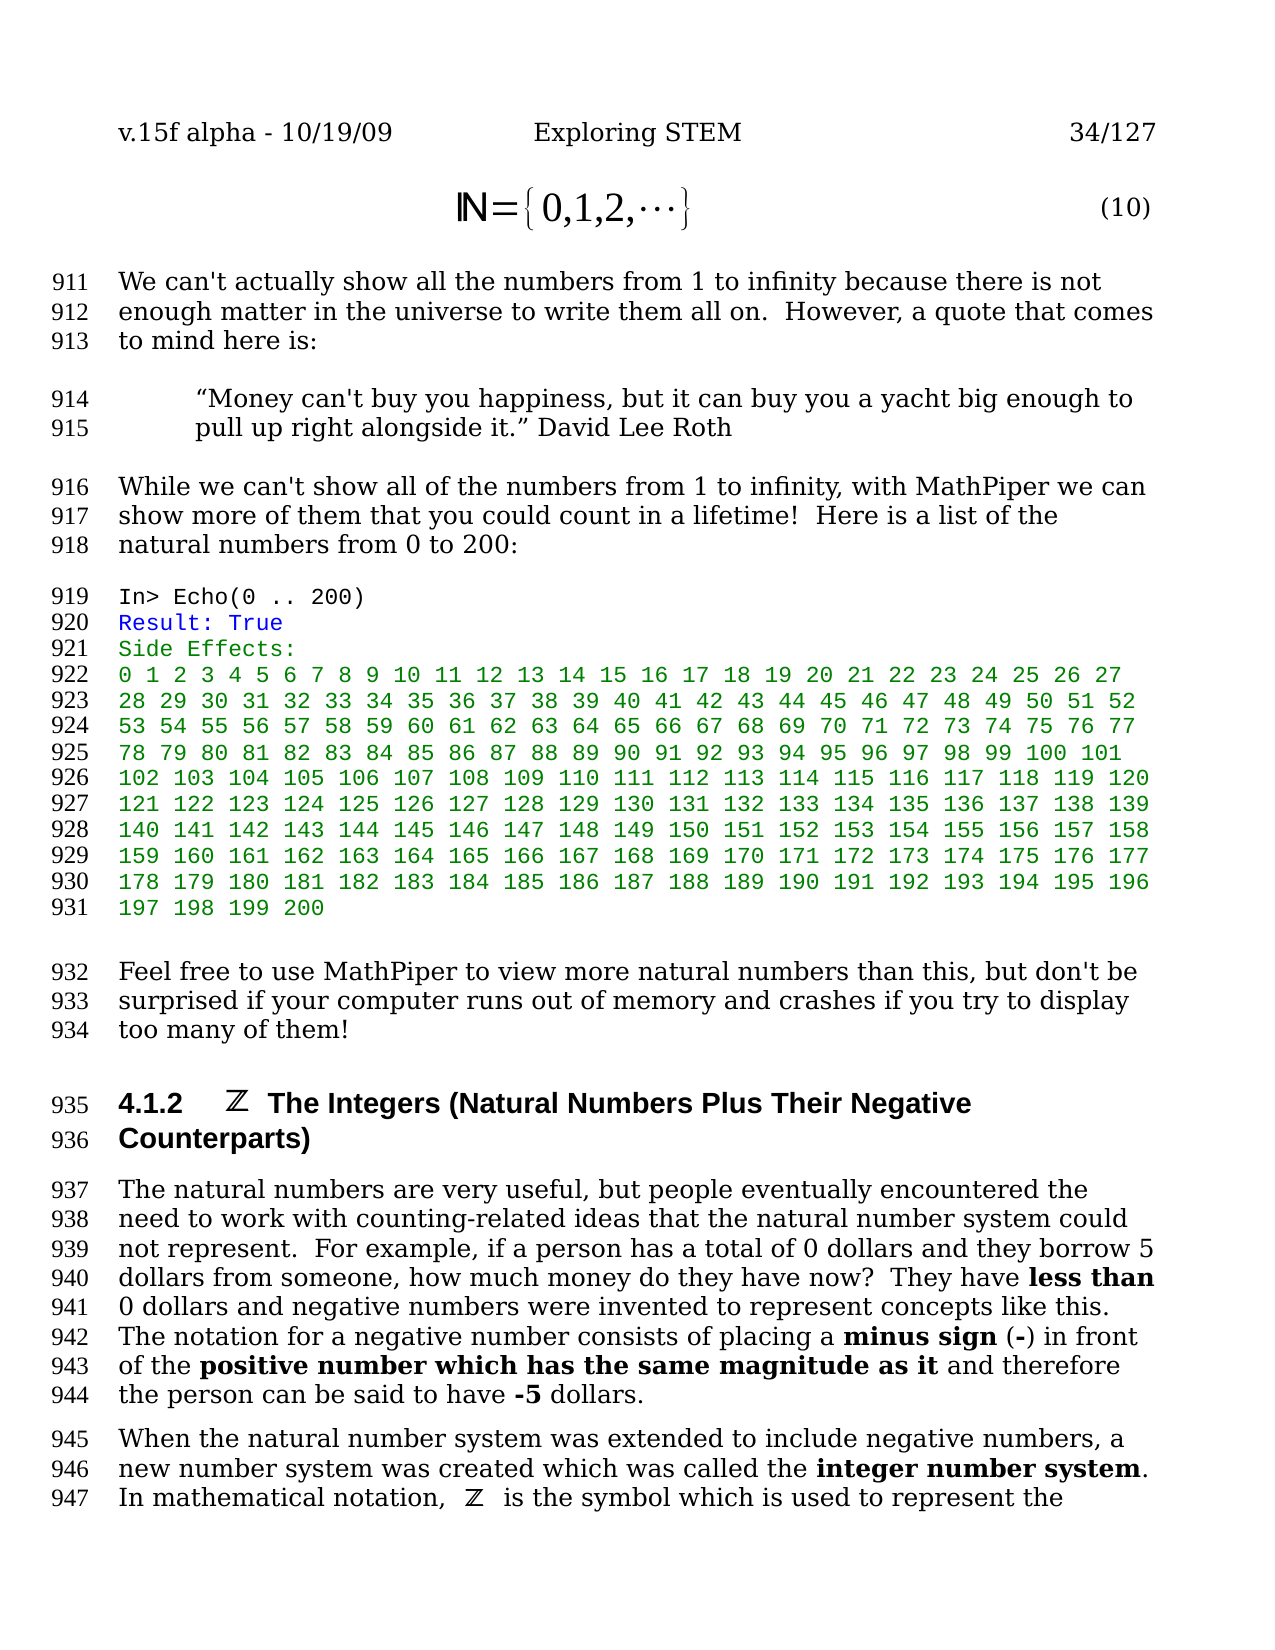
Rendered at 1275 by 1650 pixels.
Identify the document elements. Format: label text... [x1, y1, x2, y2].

text In> Echo(0 .. 200) [118, 585, 1157, 611]
text Side Effects: [118, 637, 1157, 663]
text When the natural number system was extended to include negative numbers, a new number system was created which was called the integer number system. In mathematical notation,is the symbol which is used to represent the [118, 1425, 1157, 1513]
table_header (10) [1041, 177, 1157, 238]
text While we can't show all of the numbers from 1 to infinity, with MathPiper we can show more of them that you could count in a lifetime! Here is a list of the natural numbers from 0 to 200: [118, 472, 1157, 559]
text Result: True [118, 611, 1157, 637]
text The natural numbers are very useful, but people eventually encountered the need to work with counting-related ideas that the natural number system could not represent. For example, if a person has a total of 0 dollars and they borrow 5 dollars from someone, how much money do they have now? They have less than 0 dollars and negative numbers were invented to represent concepts like this. The notation for a negative number consists of placing a minus sign (-) in front of the positive number which has the same magnitude as it and therefore the person can be said to have -5 dollars. [118, 1176, 1157, 1410]
text “Money can't buy you happiness, but it can buy you a yacht big enough to pull up right alongside it.” David Lee Roth [195, 384, 1157, 443]
text 0 1 2 3 4 5 6 7 8 9 10 11 12 13 14 15 16 17 18 19 20 21 22 23 24 25 26 27 28 29 30 31 32 33 34 35 36 37 38 39 40 41 42 43 44 45 46 47 48 49 50 51 52 53 54 55 56 57 58 59 60 61 62 63 64 65 66 67 68 69 70 71 72 73 74 75 76 77 78 79 80 81 82 83 84 85 86 87 88 89 90 91 92 93 94 95 96 97 98 99 100 101 102 103 104 105 106 107 108 109 110 111 112 113 114 115 116 117 118 119 120 121 122 123 124 125 126 127 128 129 130 131 132 133 134 135 136 137 138 139 140 141 142 143 144 145 146 147 148 149 150 151 152 153 154 155 156 157 158 159 160 161 162 163 164 165 166 167 168 169 170 171 172 173 174 175 176 177 178 179 180 181 182 183 184 185 186 187 188 189 190 191 192 193 194 195 196 197 198 199 200 [118, 663, 1157, 922]
table_header [118, 177, 1041, 238]
subtitle The Integers (Natural Numbers Plus Their Negative Counterparts) [118, 1084, 1157, 1154]
text We can't actually show all the numbers from 1 to infinity because there is not enough matter in the universe to write them all on. However, a quote that comes to mind here is: [118, 268, 1157, 355]
text Feel free to use MathPiper to view more natural numbers than this, but don't be surprised if your computer runs out of memory and crashes if you try to display too many of them! [118, 957, 1157, 1045]
